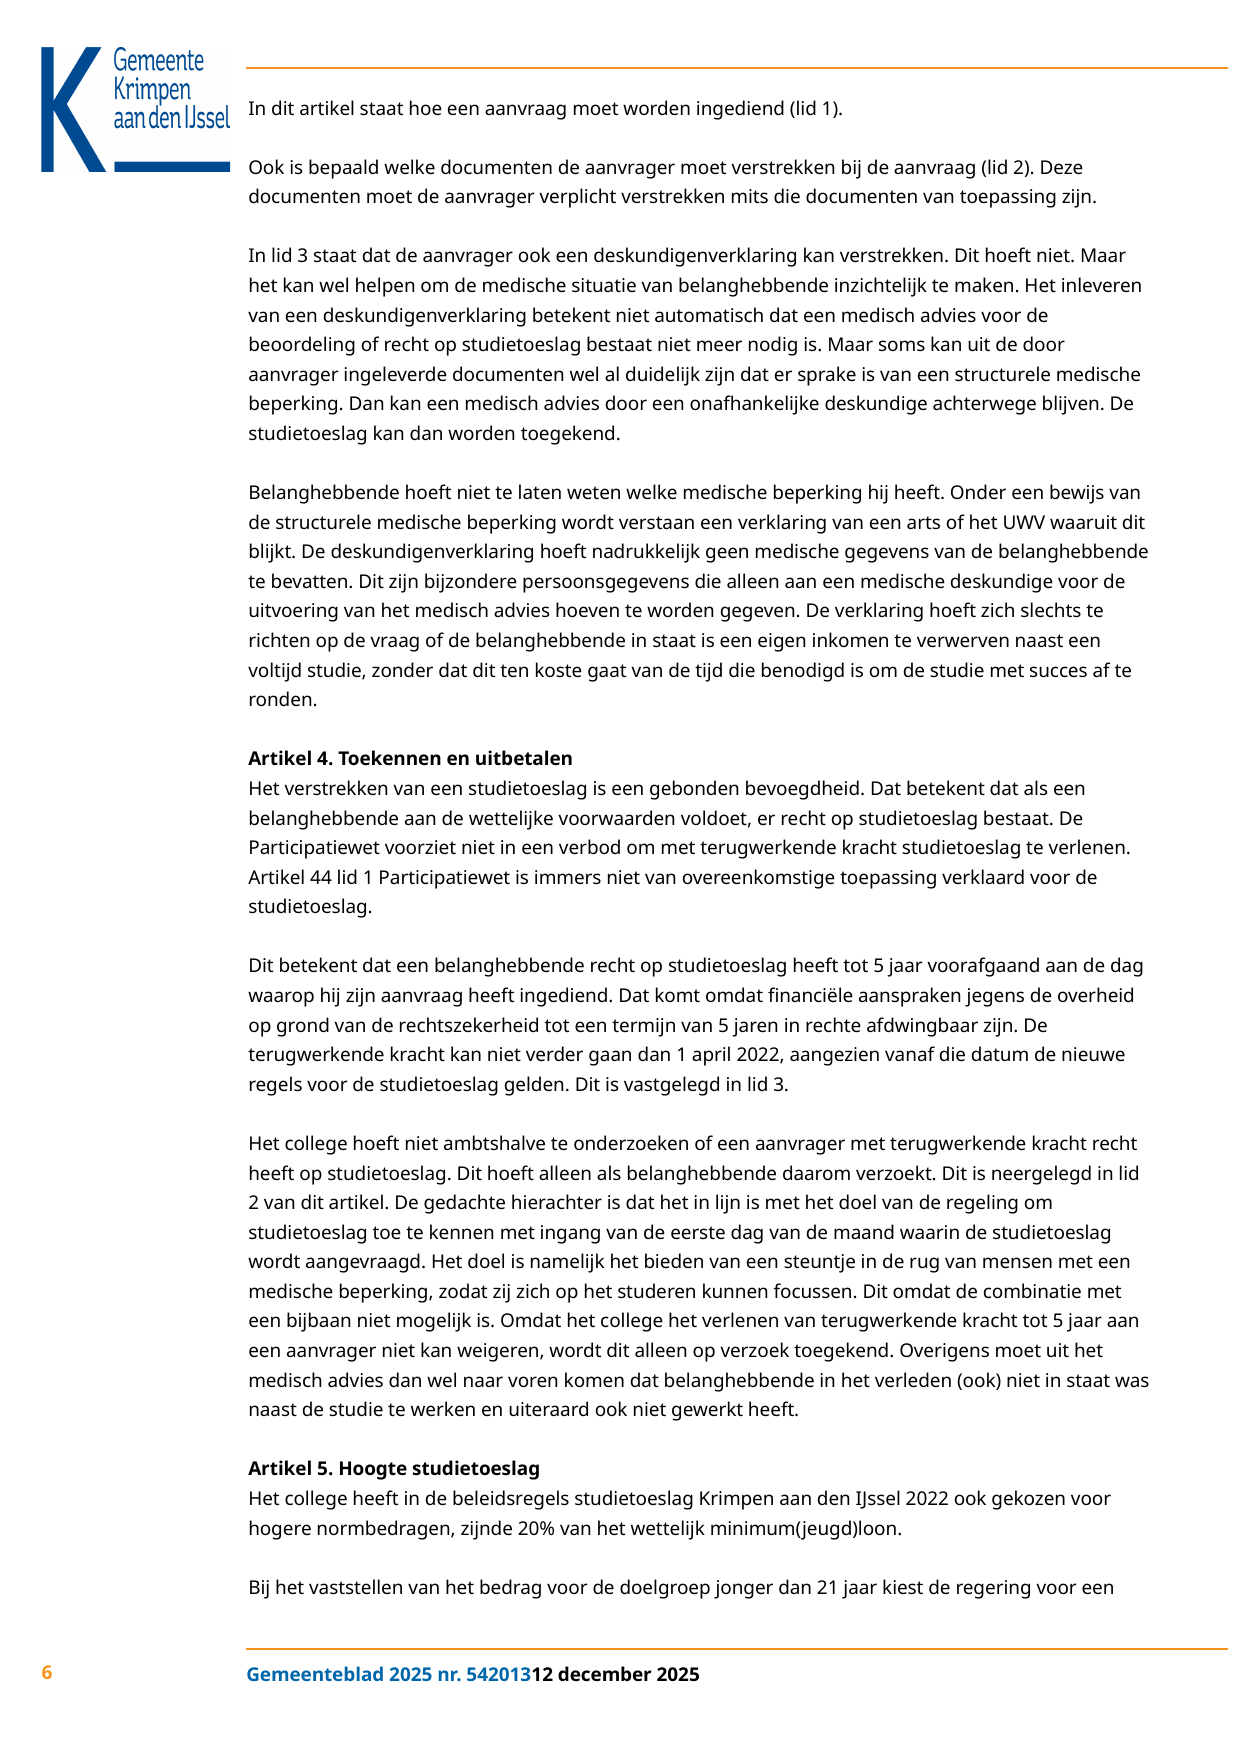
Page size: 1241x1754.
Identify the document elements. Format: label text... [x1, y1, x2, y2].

text Artikel 4. Toekennen en uitbetalen [248, 746, 1152, 771]
text Het college hoeft niet ambtshalve te onderzoeken of een aanvrager met terugwerkende kracht recht heeft op studietoeslag. Dit hoeft alleen als belanghebbende daarom verzoekt. Dit is neergelegd in lid 2 van dit artikel. De gedachte hierachter is dat het in lijn is met het doel van de regeling om studietoeslag toe te kennen met ingang van de eerste dag van de maand waarin de studietoeslag wordt aangevraagd. Het doel is namelijk het bieden van een steuntje in de rug van mensen met een medische beperking, zodat zij zich op het studeren kunnen focussen. Dit omdat de combinatie met een bijbaan niet mogelijk is. Omdat het college het verlenen van terugwerkende kracht tot 5 jaar aan een aanvrager niet kan weigeren, wordt dit alleen op verzoek toegekend. Overigens moet uit het medisch advies dan wel naar voren komen dat belanghebbende in het verleden (ook) niet in staat was naast de studie te werken en uiteraard ook niet gewerkt heeft. [248, 1130, 1152, 1422]
text Artikel 5. Hoogte studietoeslag [248, 1456, 1152, 1481]
text Belanghebbende hoeft niet te laten weten welke medische beperking hij heeft. Onder een bewijs van de structurele medische beperking wordt verstaan een verklaring van een arts of het UWV waaruit dit blijkt. De deskundigenverklaring hoeft nadrukkelijk geen medische gegevens van de belanghebbende te bevatten. Dit zijn bijzondere persoonsgegevens die alleen aan een medische deskundige voor de uitvoering van het medisch advies hoeven te worden gegeven. De verklaring hoeft zich slechts te richten op de vraag of de belanghebbende in staat is een eigen inkomen te verwerven naast een voltijd studie, zonder dat dit ten koste gaat van de tijd die benodigd is om de studie met succes af te ronden. [248, 479, 1152, 712]
text Dit betekent dat een belanghebbende recht op studietoeslag heeft tot 5 jaar voorafgaand aan de dag waarop hij zijn aanvraag heeft ingediend. Dat komt omdat financiële aanspraken jegens de overheid op grond van de rechtszekerheid tot een termijn van 5 jaren in rechte afdwingbaar zijn. De terugwerkende kracht kan niet verder gaan dan 1 april 2022, aangezien vanaf die datum de nieuwe regels voor de studietoeslag gelden. Dit is vastgelegd in lid 3. [248, 953, 1152, 1097]
text Bij het vaststellen van het bedrag voor de doelgroep jonger dan 21 jaar kiest de regering voor een [248, 1574, 1152, 1600]
text In lid 3 staat dat de aanvrager ook een deskundigenverklaring kan verstrekken. Dit hoeft niet. Maar het kan wel helpen om de medische situatie van belanghebbende inzichtelijk te maken. Het inleveren van een deskundigenverklaring betekent niet automatisch dat een medisch advies voor de beoordeling of recht op studietoeslag bestaat niet meer nodig is. Maar soms kan uit de door aanvrager ingeleverde documenten wel al duidelijk zijn dat er sprake is van een structurele medische beperking. Dan kan een medisch advies door een onafhankelijke deskundige achterwege blijven. De studietoeslag kan dan worden toegekend. [248, 243, 1152, 446]
text Het college heeft in de beleidsregels studietoeslag Krimpen aan den IJssel 2022 ook gekozen voor hogere normbedragen, zijnde 20% van het wettelijk minimum(jeugd)loon. [248, 1485, 1152, 1541]
text Ook is bepaald welke documenten de aanvrager moet verstrekken bij de aanvraag (lid 2). Deze documenten moet de aanvrager verplicht verstrekken mits die documenten van toepassing zijn. [248, 154, 1152, 209]
picture [41, 47, 231, 172]
text Het verstrekken van een studietoeslag is een gebonden bevoegdheid. Dat betekent dat als een belanghebbende aan de wettelijke voorwaarden voldoet, er recht op studietoeslag bestaat. De Participatiewet voorziet niet in een verbod om met terugwerkende kracht studietoeslag te verlenen. Artikel 44 lid 1 Participatiewet is immers niet van overeenkomstige toepassing verklaard voor de studietoeslag. [248, 775, 1152, 919]
text In dit artikel staat hoe een aanvraag moet worden ingediend (lid 1). [248, 95, 1152, 121]
